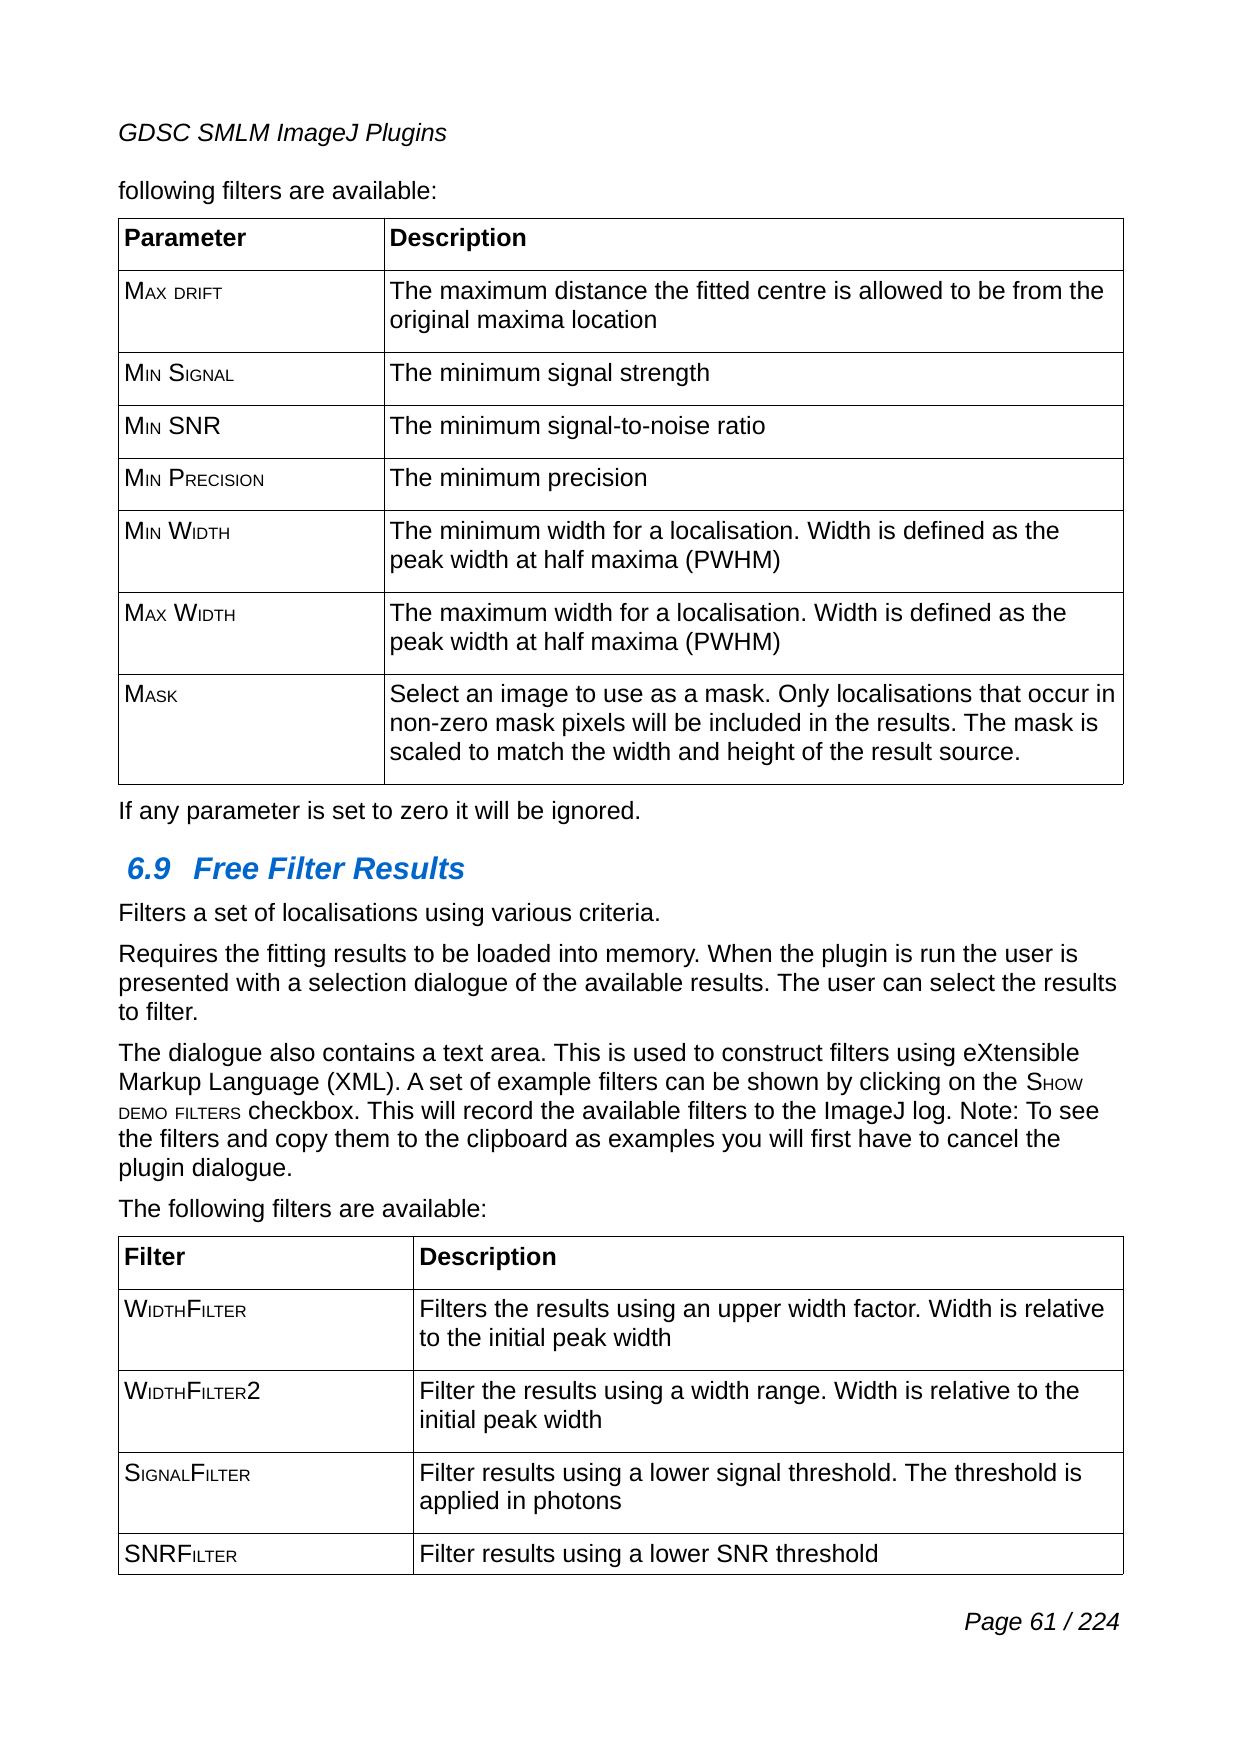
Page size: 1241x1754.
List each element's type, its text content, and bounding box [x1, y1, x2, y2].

text Filters a set of localisations using various criteria. [118, 898, 1122, 927]
table_cell Select an image to use as a mask. Only localisations that occur in non-zero mask pixels will be included in the results. The mask is scaled to match the width and height of the result source. [385, 675, 1123, 784]
table_header Filter [119, 1237, 413, 1288]
table_cell The maximum width for a localisation. Width is defined as the peak width at half maxima (PWHM) [385, 593, 1123, 673]
table_cell Min Width [119, 511, 384, 592]
table_cell Mask [119, 675, 384, 784]
table_cell Min SNR [119, 406, 384, 458]
table_cell Min Signal [119, 353, 384, 405]
table_cell The maximum distance the fitted centre is allowed to be from the original maxima location [385, 271, 1123, 352]
table_cell Min Precision [119, 459, 384, 510]
table_header Description [414, 1237, 1123, 1288]
text The following filters are available: [118, 1194, 1122, 1223]
table_cell WidthFilter2 [119, 1371, 413, 1452]
table_cell The minimum width for a localisation. Width is defined as the peak width at half maxima (PWHM) [385, 511, 1123, 592]
table_header Description [385, 219, 1123, 270]
table_cell Max Width [119, 593, 384, 673]
table_cell Max drift [119, 271, 384, 352]
table_cell SNRFilter [119, 1534, 413, 1573]
table_cell SignalFilter [119, 1453, 413, 1533]
table_cell Filter results using a lower SNR threshold [414, 1534, 1123, 1573]
text If any parameter is set to zero it will be ignored. [118, 796, 1122, 825]
text Requires the fitting results to be loaded into memory. When the plugin is run the user is presented with a selection dialogue of the available results. The user can select the results to filter. [118, 939, 1122, 1026]
table_cell The minimum precision [385, 459, 1123, 510]
table_cell Filter the results using a width range. Width is relative to the initial peak width [414, 1371, 1123, 1452]
table_cell Filters the results using an upper width factor. Width is relative to the initial peak width [414, 1290, 1123, 1370]
table_cell The minimum signal strength [385, 353, 1123, 405]
subtitle Free Filter Results [118, 850, 1122, 886]
table_cell WidthFilter [119, 1290, 413, 1370]
text following filters are available: [118, 176, 1122, 205]
table_cell Filter results using a lower signal threshold. The threshold is applied in photons [414, 1453, 1123, 1533]
table_header Parameter [119, 219, 384, 270]
table_cell The minimum signal-to-noise ratio [385, 406, 1123, 458]
text The dialogue also contains a text area. This is used to construct filters using eXtensible Markup Language (XML). A set of example filters can be shown by clicking on the Show demo filters checkbox. This will record the available filters to the ImageJ log. Note: To see the filters and copy them to the clipboard as examples you will first have to cancel the plugin dialogue. [118, 1038, 1122, 1182]
